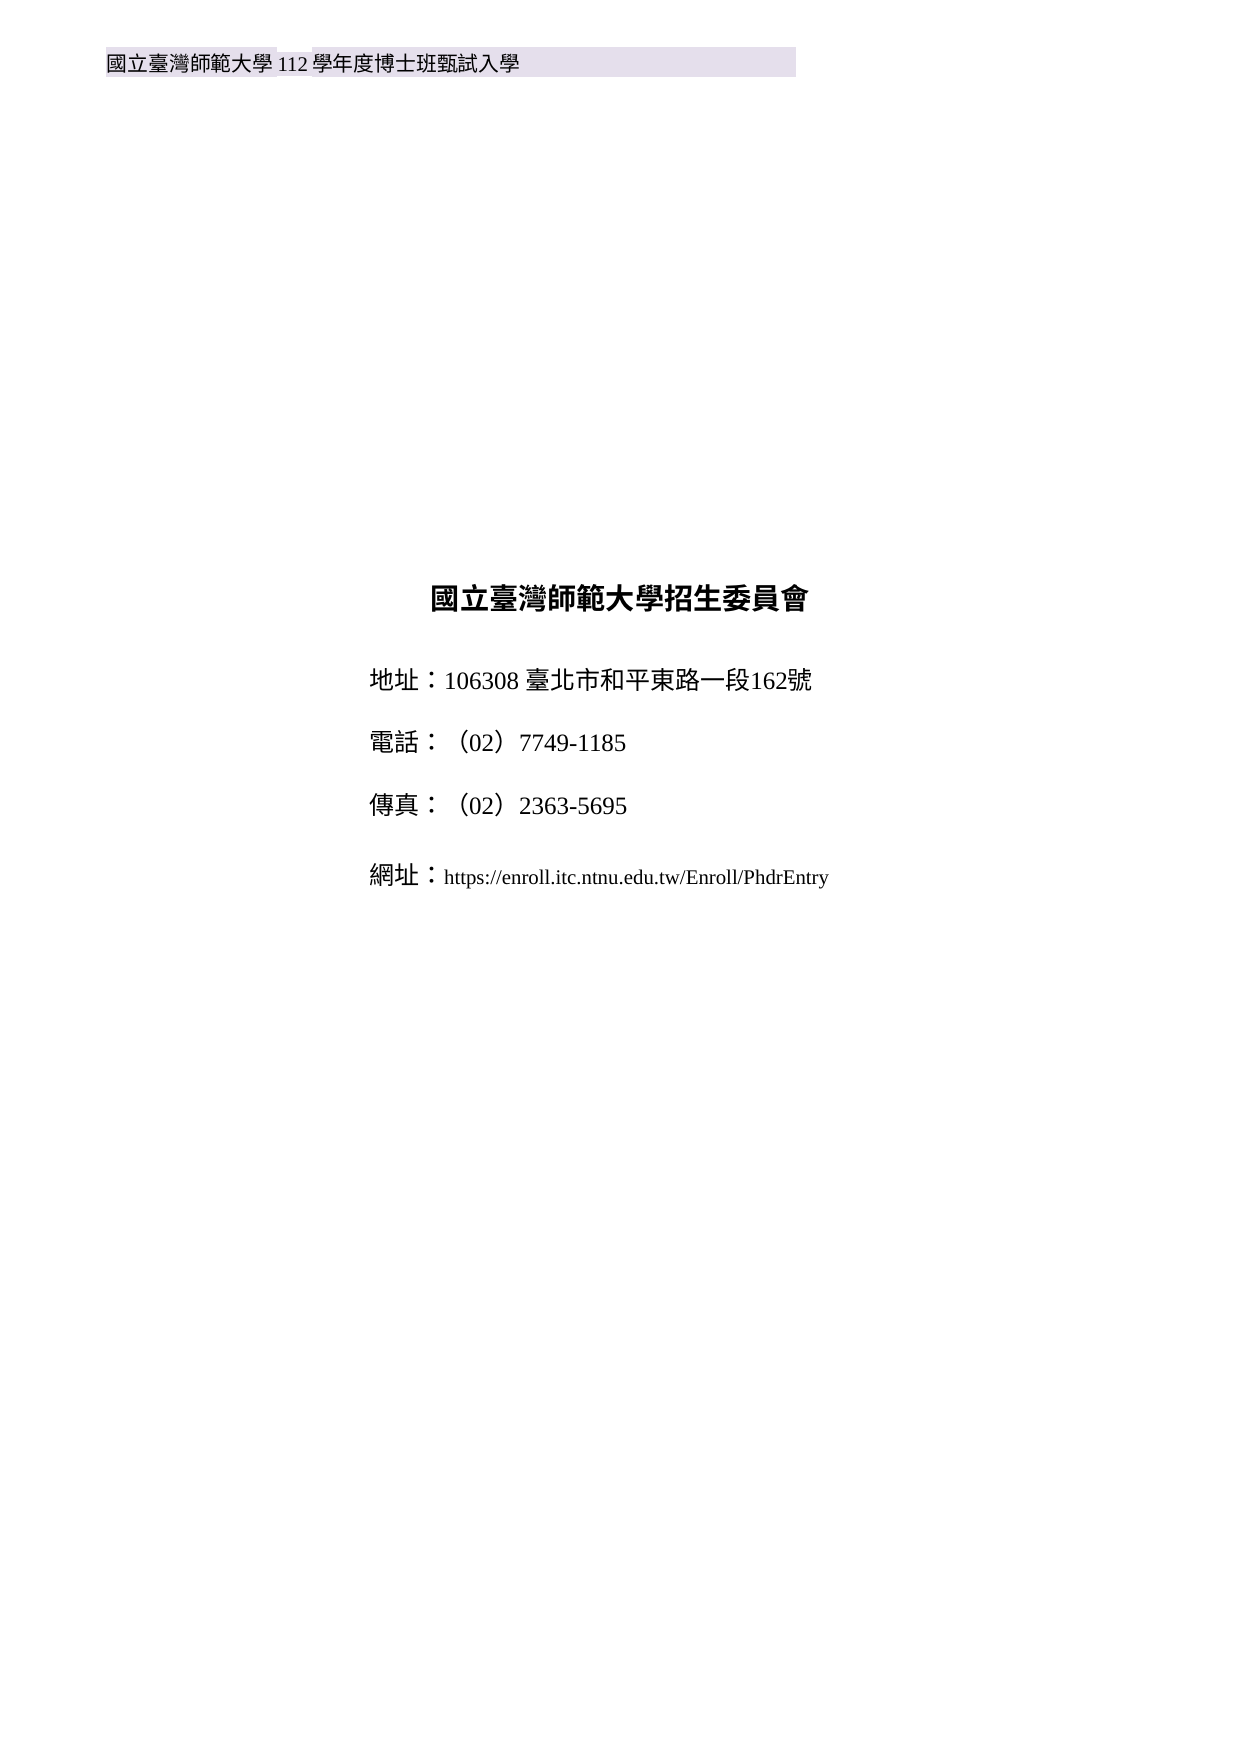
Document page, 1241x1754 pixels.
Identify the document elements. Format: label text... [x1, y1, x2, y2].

text 電話：（02）7749-1185 [106, 699, 1134, 762]
text 網址：https://enroll.itc.ntnu.edu.tw/Enroll/PhdrEntry [194, 832, 1130, 894]
text 地址：106308 臺北市和平東路一段162號 [106, 637, 1134, 699]
text 國立臺灣師範大學招生委員會 [106, 555, 1134, 618]
text 傳真：（02）2363-5695 [106, 762, 1134, 824]
